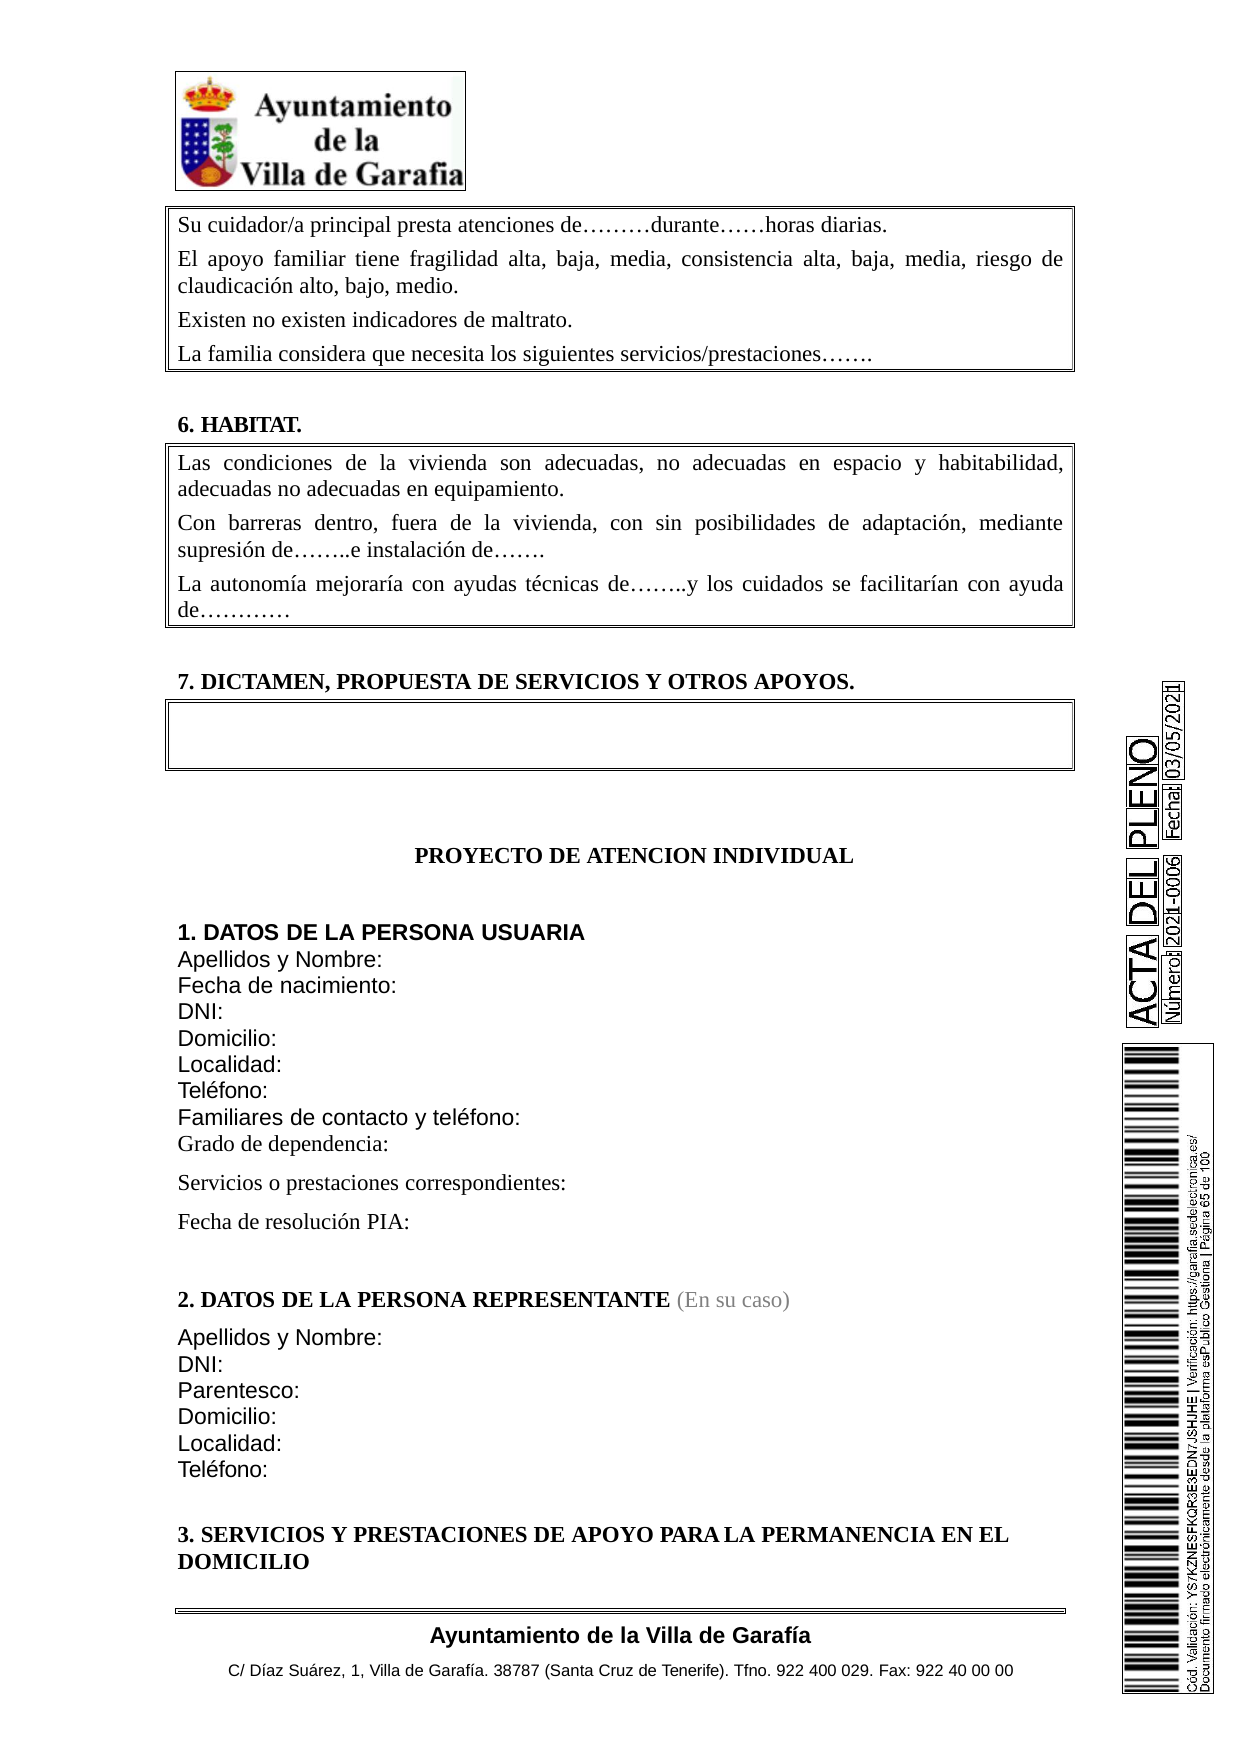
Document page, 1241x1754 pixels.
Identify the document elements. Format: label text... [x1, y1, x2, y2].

picture [166, 444, 1074, 627]
picture [1127, 859, 1158, 878]
text Localidad: [177, 1431, 407, 1456]
text Localidad: [177, 1052, 545, 1078]
text . DATOS DE LA PERSONA REPRESENTANTE (En su caso) [189, 1287, 814, 1312]
text Parentesco: [177, 1378, 407, 1404]
text 1. DATOS DE LA PERSONA USUARIA [177, 920, 610, 946]
text Domicilio: [177, 1404, 407, 1430]
text La autonomía mejoraría con ayudas técnicas de……..y los cuidados se facilitarían con ayuda [177, 571, 1086, 596]
picture [1127, 936, 1158, 1027]
picture [1163, 682, 1184, 691]
text de………… [177, 597, 1086, 623]
picture [176, 72, 465, 190]
text 3. SERVICIOS Y PRESTACIONES DE APOYO PARA LA PERMANENCIA EN EL [177, 1522, 1033, 1548]
picture [1162, 1000, 1181, 1023]
text Apellidos y Nombre: [177, 1325, 407, 1351]
picture [1126, 765, 1159, 808]
picture [166, 700, 1074, 770]
text Domicilio: [177, 1026, 545, 1051]
picture [1163, 785, 1181, 789]
picture [176, 1609, 1065, 1613]
text Servicios o prestaciones correspondientes: [177, 1170, 591, 1195]
text La familia considera que necesita los siguientes servicios/prestaciones……. [177, 341, 897, 366]
text DNI: [177, 999, 545, 1025]
text DNI: [177, 1352, 407, 1377]
picture [1127, 879, 1158, 925]
text Grado de dependencia: [177, 1131, 545, 1157]
text Las condiciones de la vivienda son adecuadas, no adecuadas en espacio y habitabilidad, [177, 450, 1087, 475]
picture [1127, 809, 1158, 848]
picture [1163, 790, 1181, 839]
picture [1162, 956, 1181, 999]
picture [1127, 737, 1158, 764]
text Apellidos y Nombre: [177, 947, 545, 972]
text Con barreras dentro, fuera de la vivienda, con sin posibilidades de adaptación, mediante [177, 510, 1086, 536]
text Teléfono: [177, 1457, 407, 1483]
picture [1163, 692, 1184, 779]
text Fecha de nacimiento: [177, 973, 545, 998]
picture [1164, 856, 1181, 913]
text C/ Díaz Suárez, 1, Villa de Garafía. 38787 (Santa Cruz de Tenerife). Tfno. 922 400 029. Fax: 922 40 00 00 [228, 1662, 1037, 1680]
text El apoyo familiar tiene fragilidad alta, baja, media, consistencia alta, baja, media, riesgo de [177, 246, 1087, 272]
text claudicación alto, bajo, medio. [177, 273, 1087, 298]
picture [1164, 914, 1181, 946]
text 6. HABITAT. [177, 412, 331, 438]
text Fecha de resolución PIA: [177, 1209, 591, 1234]
text Existen no existen indicadores de maltrato. [177, 307, 596, 332]
picture [166, 207, 1074, 371]
text adecuadas no adecuadas en equipamiento. [177, 476, 1087, 502]
text Su cuidador/a principal presta atenciones de………durante……horas diarias. [177, 212, 911, 238]
text Teléfono: [177, 1078, 545, 1104]
text DOMICILIO [177, 1549, 335, 1574]
text PROYECTO DE ATENCION INDIVIDUAL [414, 843, 879, 868]
picture [1123, 1044, 1213, 1693]
text Familiares de contacto y teléfono: [177, 1105, 545, 1130]
text Ayuntamiento de la Villa de Garafía [429, 1623, 836, 1648]
text 2 [177, 1287, 189, 1312]
text supresión de……..e instalación de……. [177, 537, 1086, 562]
text 7. DICTAMEN, PROPUESTA DE SERVICIOS Y OTROS APOYOS. [177, 669, 878, 694]
